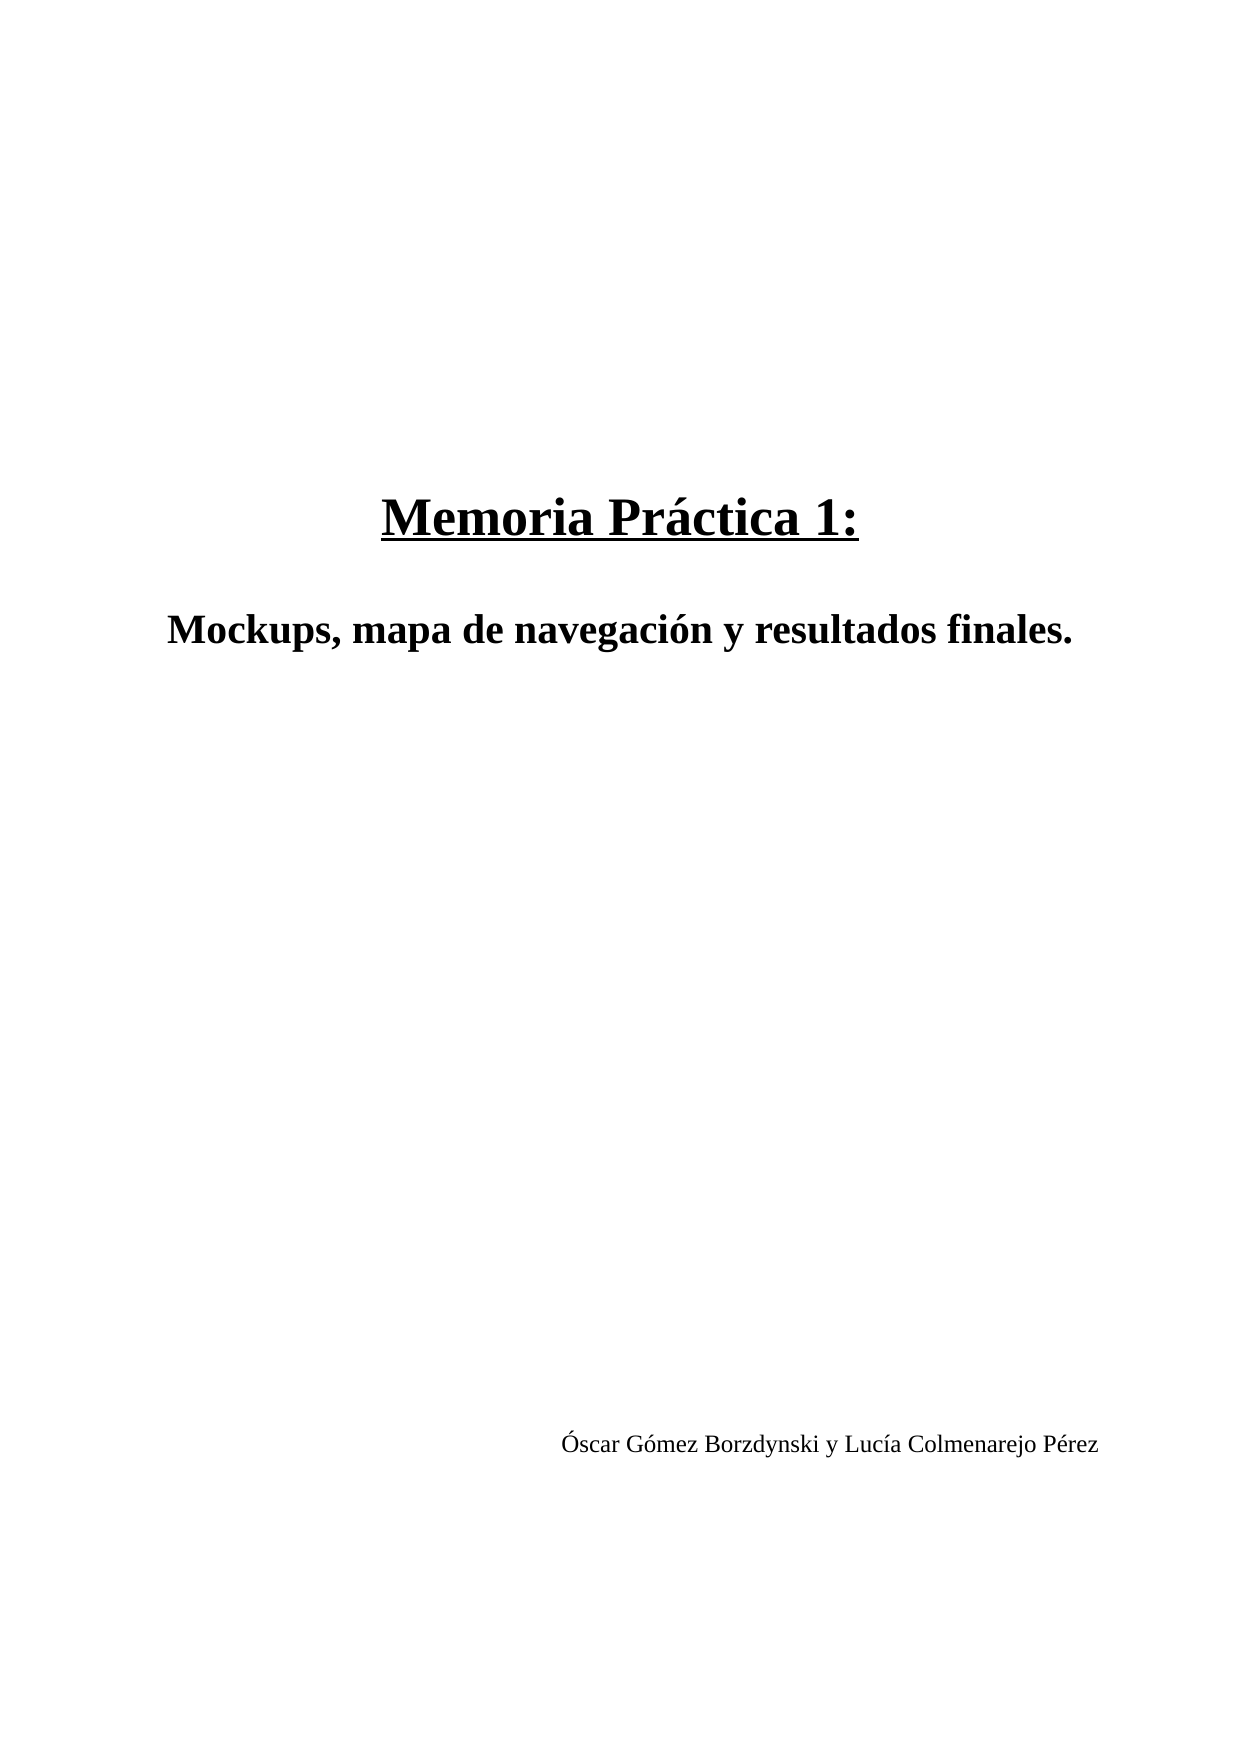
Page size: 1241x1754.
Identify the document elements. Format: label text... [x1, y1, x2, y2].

text Óscar Gómez Borzdynski y Lucía Colmenarejo Pérez [118, 1429, 1122, 1457]
text Memoria Práctica 1: [118, 485, 1122, 547]
text Mockups, mapa de navegación y resultados finales. [118, 604, 1122, 652]
